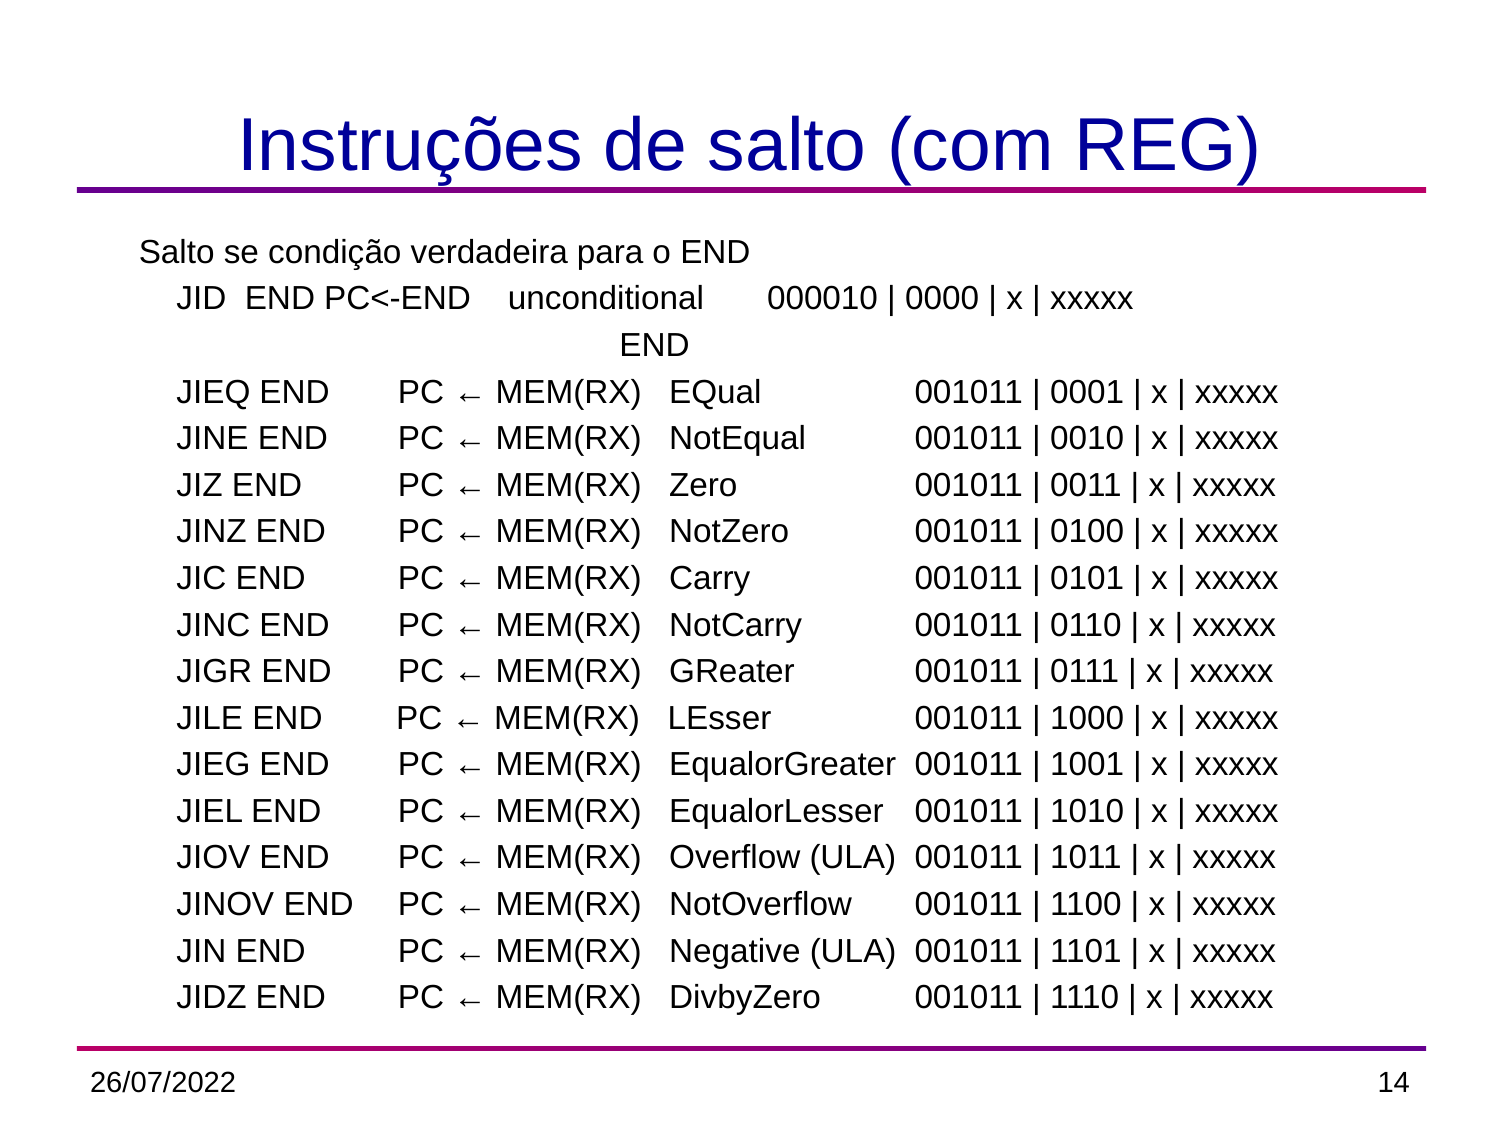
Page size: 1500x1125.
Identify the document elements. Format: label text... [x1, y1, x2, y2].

text_box Salto se condição verdadeira para o END JID END PC<-END unconditional 000010 | 0000 | x | xxxxx END JIEQ END PC ← MEM(RX) EQual 001011 | 0001 | x | xxxxx JINE END PC ← MEM(RX) NotEqual 001011 | 0010 | x | xxxxx JIZ END PC ← MEM(RX) Zero 001011 | 0011 | x | xxxxx JINZ END PC ← MEM(RX) NotZero 001011 | 0100 | x | xxxxx JIC END PC ← MEM(RX) Carry 001011 | 0101 | x | xxxxx JINC END PC ← MEM(RX) NotCarry 001011 | 0110 | x | xxxxx JIGR END PC ← MEM(RX) GReater 001011 | 0111 | x | xxxxx JILE END PC ← MEM(RX) LEsser 001011 | 1000 | x | xxxxx JIEG END PC ← MEM(RX) EqualorGreater 001011 | 1001 | x | xxxxx JIEL END PC ← MEM(RX) EqualorLesser 001011 | 1010 | x | xxxxx JIOV END PC ← MEM(RX) Overflow (ULA) 001011 | 1011 | x | xxxxx JINOV END PC ← MEM(RX) NotOverflow 001011 | 1100 | x | xxxxx JIN END PC ← MEM(RX) Negative (ULA) 001011 | 1101 | x | xxxxx JIDZ END PC ← MEM(RX) DivbyZero 001011 | 1110 | x | xxxxx [105, 222, 1456, 1026]
slide_number 26/07/2022 [75, 1055, 425, 1125]
slide_number [1074, 1055, 1425, 1125]
title Instruções de salto (com REG) [76, 74, 1424, 193]
